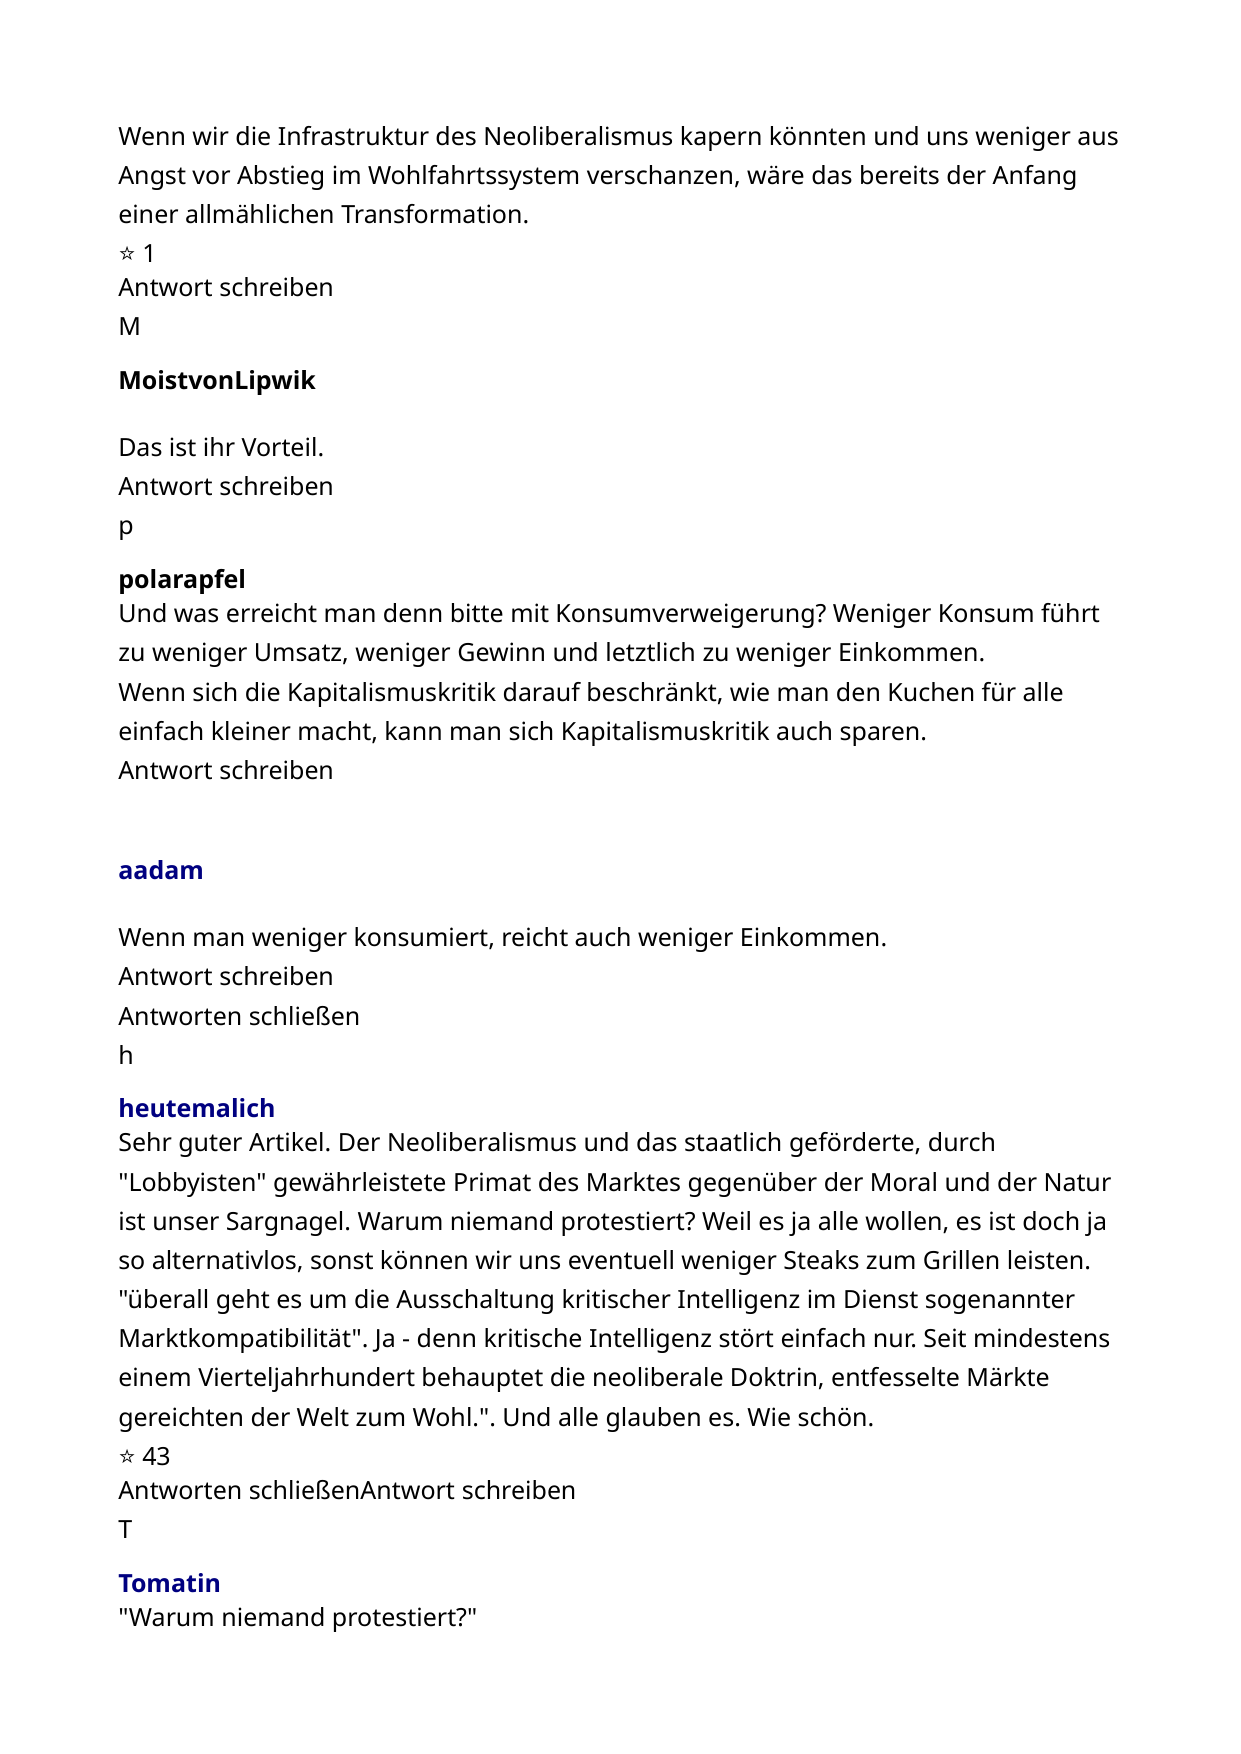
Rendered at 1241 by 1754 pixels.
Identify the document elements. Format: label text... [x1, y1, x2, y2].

text Antwort schreiben [118, 469, 1122, 503]
subtitle aadam [118, 853, 1122, 887]
subtitle MoistvonLipwik [118, 363, 1122, 397]
subtitle polarapfel [118, 562, 1122, 596]
text Antwort schreiben [118, 752, 1122, 787]
text Und was erreicht man denn bitte mit Konsumverweigerung? Weniger Konsum führt zu weniger Umsatz, weniger Gewinn und letztlich zu weniger Einkommen. [118, 596, 1122, 669]
text Antworten schließenAntwort schreiben [118, 1472, 1122, 1507]
subtitle Tomatin [118, 1565, 1122, 1599]
text M [118, 309, 1122, 343]
text ⭐️ 1 [118, 236, 1122, 270]
text h [118, 1037, 1122, 1071]
text "Warum niemand protestiert?" [118, 1599, 1122, 1633]
text Das ist ihr Vorteil. [118, 430, 1122, 464]
text Antwort schreiben [118, 959, 1122, 993]
subtitle heutemalich [118, 1091, 1122, 1125]
text p [118, 508, 1122, 542]
text Wenn sich die Kapitalismuskritik darauf beschränkt, wie man den Kuchen für alle einfach kleiner macht, kann man sich Kapitalismuskritik auch sparen. [118, 674, 1122, 747]
text Antworten schließen [118, 998, 1122, 1032]
text T [118, 1512, 1122, 1546]
text ⭐️ 43 [118, 1438, 1122, 1472]
text Sehr guter Artikel. Der Neoliberalismus und das staatlich geförderte, durch "Lobbyisten" gewährleistete Primat des Marktes gegenüber der Moral und der Natur ist unser Sargnagel. Warum niemand protestiert? Weil es ja alle wollen, es ist doch ja so alternativlos, sonst können wir uns eventuell weniger Steaks zum Grillen leisten. "überall geht es um die Ausschaltung kritischer Intelligenz im Dienst sogenannter Marktkompatibilität". Ja - denn kritische Intelligenz stört einfach nur. Seit mindestens einem Vierteljahrhundert behauptet die neoliberale Doktrin, entfesselte Märkte gereichten der Welt zum Wohl.". Und alle glauben es. Wie schön. [118, 1125, 1122, 1433]
text Antwort schreiben [118, 270, 1122, 304]
text Wenn wir die Infrastruktur des Neoliberalismus kapern könnten und uns weniger aus Angst vor Abstieg im Wohlfahrtssystem verschanzen, wäre das bereits der Anfang einer allmählichen Transformation. [118, 118, 1122, 231]
text Wenn man weniger konsumiert, reicht auch weniger Einkommen. [118, 920, 1122, 954]
